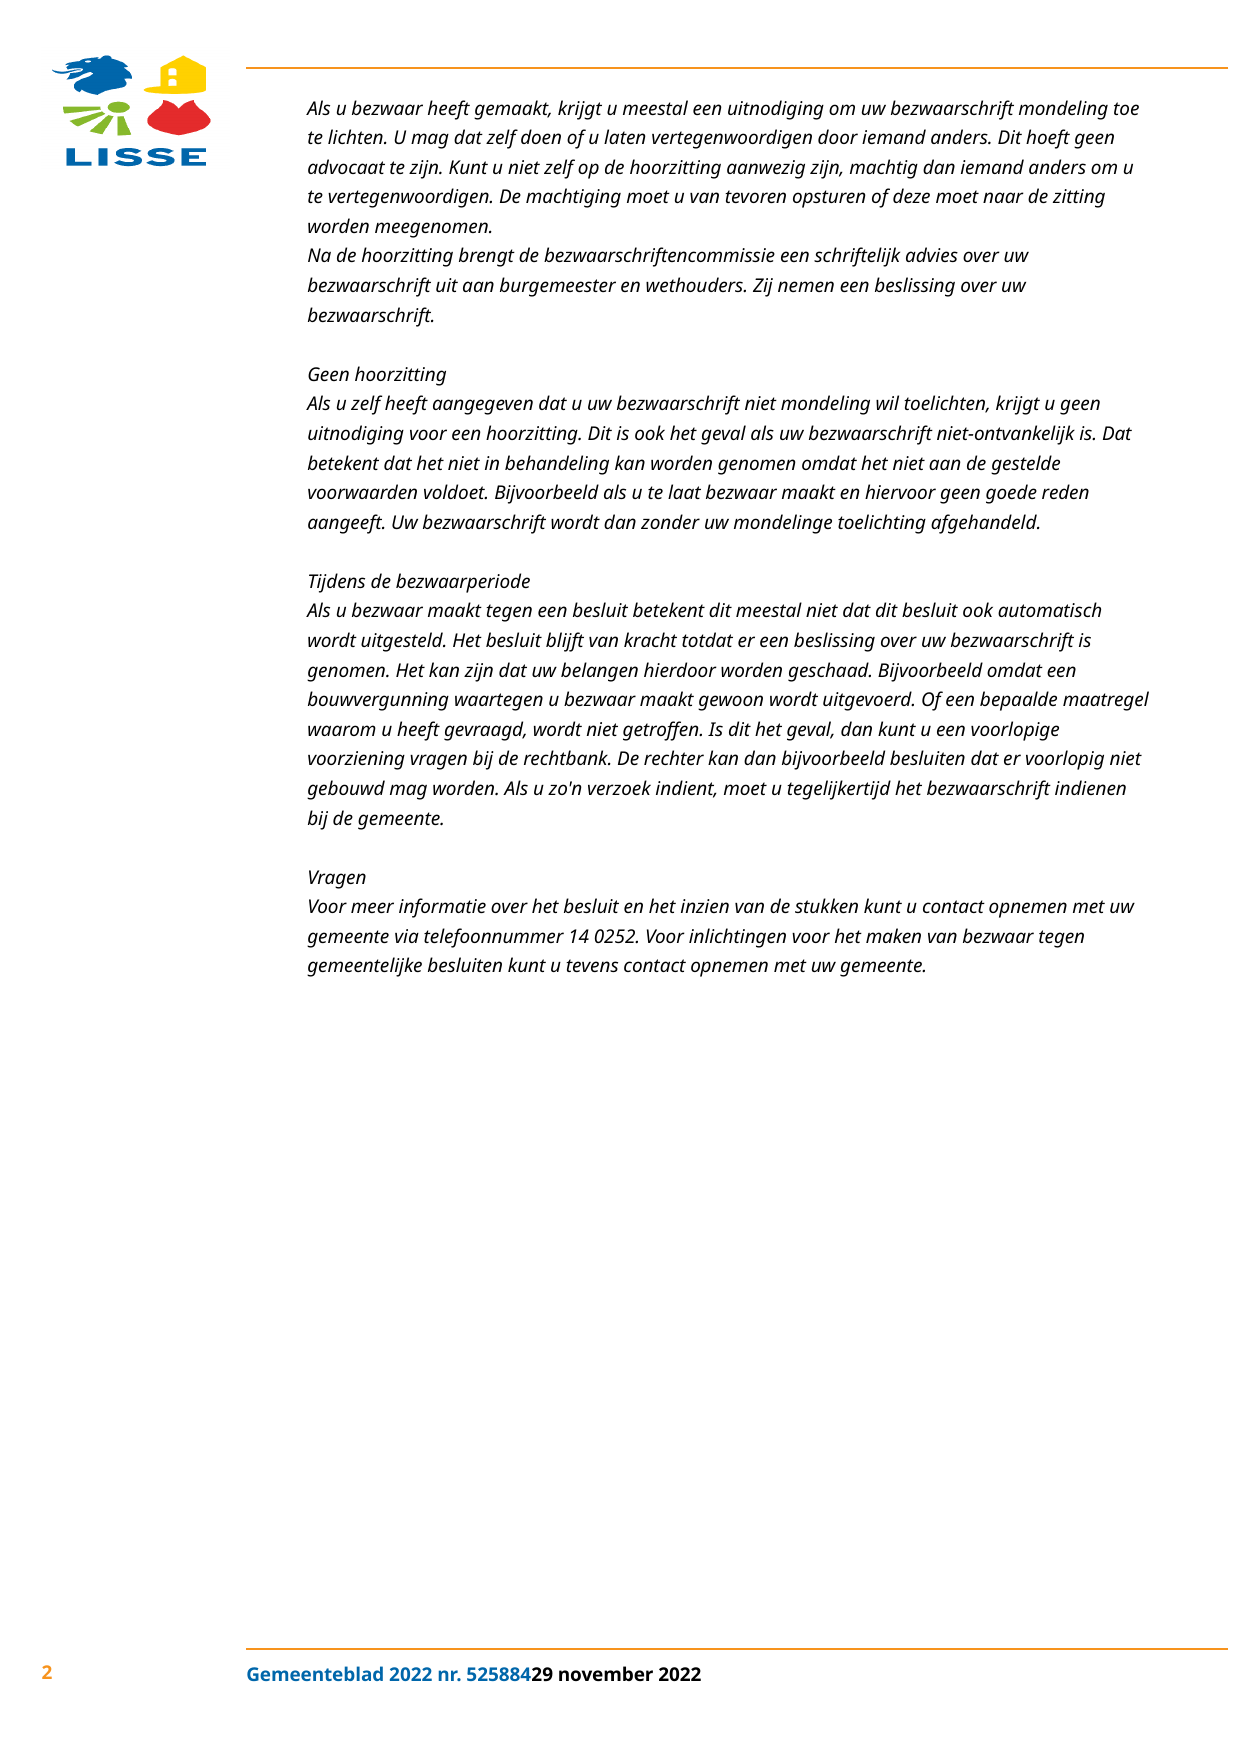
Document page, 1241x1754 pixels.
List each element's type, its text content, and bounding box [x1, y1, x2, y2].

list Voor meer informatie over het besluit en het inzien van de stukken kunt u contact opnemen met uw gemeente via telefoonnummer 14 0252. Voor inlichtingen voor het maken van bezwaar tegen gemeentelijke besluiten kunt u tevens contact opnemen met uw gemeente. [248, 893, 1152, 978]
list Als u bezwaar heeft gemaakt, krijgt u meestal een uitnodiging om uw bezwaarschrift mondeling toe te lichten. U mag dat zelf doen of u laten vertegenwoordigen door iemand anders. Dit hoeft geen advocaat te zijn. Kunt u niet zelf op de hoorzitting aanwezig zijn, machtig dan iemand anders om u te vertegenwoordigen. De machtiging moet u van tevoren opsturen of deze moet naar de zitting worden meegenomen. [248, 95, 1152, 239]
list Geen hoorzitting [248, 361, 1152, 387]
list Vragen [248, 864, 1152, 890]
picture [41, 47, 231, 172]
list Als u zelf heeft aangegeven dat u uw bezwaarschrift niet mondeling wil toelichten, krijgt u geen uitnodiging voor een hoorzitting. Dit is ook het geval als uw bezwaarschrift niet-ontvankelijk is. Dat betekent dat het niet in behandeling kan worden genomen omdat het niet aan de gestelde voorwaarden voldoet. Bijvoorbeeld als u te laat bezwaar maakt en hiervoor geen goede reden aangeeft. Uw bezwaarschrift wordt dan zonder uw mondelinge toelichting afgehandeld. [248, 391, 1152, 535]
list Als u bezwaar maakt tegen een besluit betekent dit meestal niet dat dit besluit ook automatisch wordt uitgesteld. Het besluit blijft van kracht totdat er een beslissing over uw bezwaarschrift is genomen. Het kan zijn dat uw belangen hierdoor worden geschaad. Bijvoorbeeld omdat een bouwvergunning waartegen u bezwaar maakt gewoon wordt uitgevoerd. Of een bepaalde maatregel waarom u heeft gevraagd, wordt niet getroffen. Is dit het geval, dan kunt u een voorlopige voorziening vragen bij de rechtbank. De rechter kan dan bijvoorbeeld besluiten dat er voorlopig niet gebouwd mag worden. Als u zo'n verzoek indient, moet u tegelijkertijd het bezwaarschrift indienen bij de gemeente. [248, 598, 1152, 831]
list Na de hoorzitting brengt de bezwaarschriftencommissie een schriftelijk advies over uw bezwaarschrift uit aan burgemeester en wethouders. Zij nemen een beslissing over uw bezwaarschrift. [248, 243, 1152, 328]
list Tijdens de bezwaarperiode [248, 568, 1152, 594]
